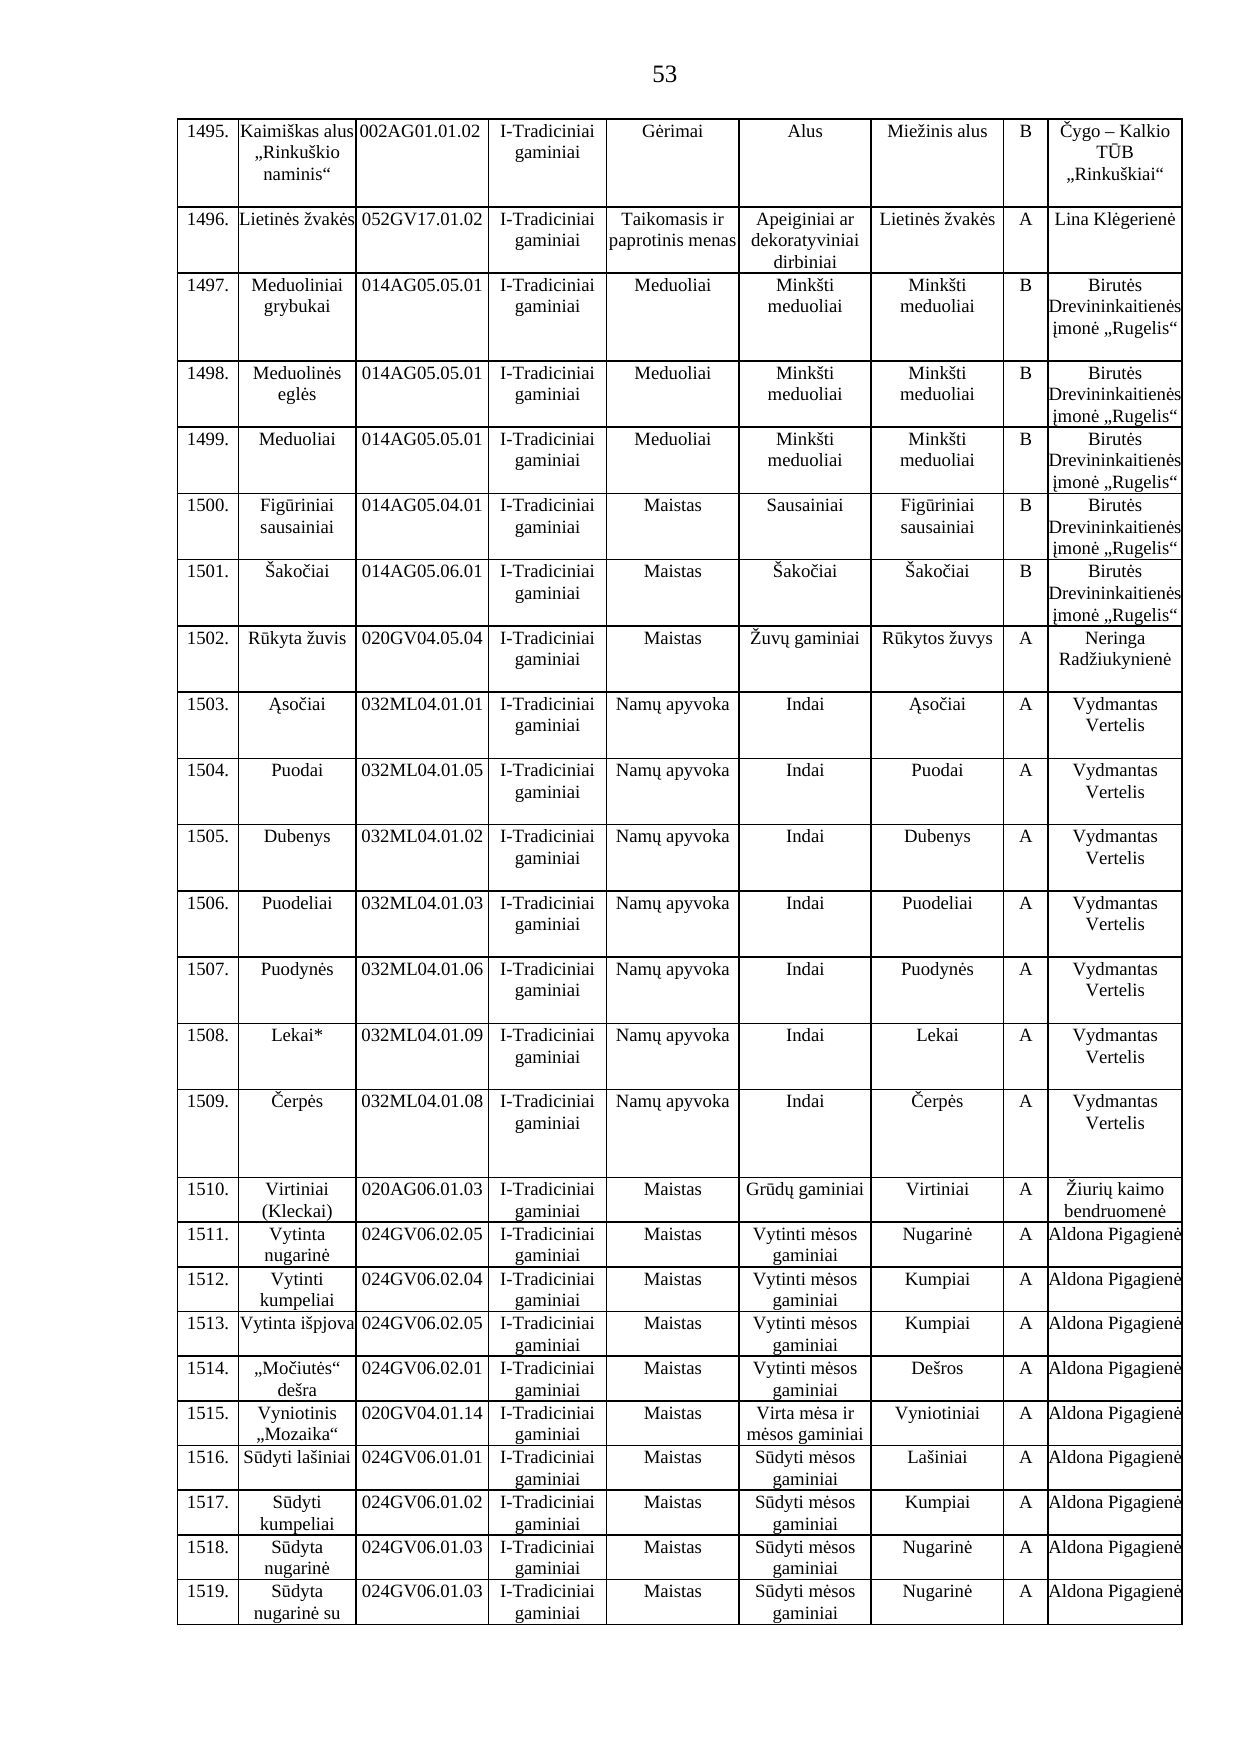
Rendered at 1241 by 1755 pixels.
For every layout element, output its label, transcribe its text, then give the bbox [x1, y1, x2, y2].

table_cell Vytinti mėsos gaminiai [740, 1268, 870, 1311]
table_cell B [1004, 274, 1047, 360]
table_cell A [1004, 1536, 1047, 1579]
table_cell I-Tradiciniai gaminiai [489, 1223, 606, 1266]
table_cell Taikomasis ir paprotinis menas [607, 208, 738, 272]
table_cell A [1004, 1312, 1047, 1355]
table_cell I-Tradiciniai gaminiai [489, 428, 606, 492]
table_cell A [1004, 1357, 1047, 1400]
table_cell Maistas [607, 494, 738, 559]
table_cell 014AG05.05.01 [357, 362, 488, 426]
table_cell Aldona Pigagienė [1049, 1536, 1181, 1579]
table_cell 024GV06.02.05 [357, 1312, 488, 1355]
table_cell Maistas [607, 1223, 738, 1266]
table_cell Rūkyta žuvis [239, 627, 355, 691]
table_cell Namų apyvoka [607, 693, 738, 757]
table_cell Puodai [239, 759, 355, 824]
table_cell Ąsočiai [239, 693, 355, 757]
table_cell I-Tradiciniai gaminiai [489, 825, 606, 890]
table_cell Vydmantas Vertelis [1049, 825, 1181, 890]
table_cell Kumpiai [872, 1491, 1003, 1534]
table_cell Namų apyvoka [607, 759, 738, 824]
table_cell 032ML04.01.03 [357, 892, 488, 956]
table_cell Žuvų gaminiai [740, 627, 870, 691]
table_cell Vydmantas Vertelis [1049, 759, 1181, 824]
table_cell 1509. [178, 1090, 238, 1177]
table_cell Maistas [607, 1446, 738, 1489]
table_cell Kumpiai [872, 1312, 1003, 1355]
table_cell Maistas [607, 560, 738, 625]
table_cell Grūdų gaminiai [740, 1178, 870, 1221]
table_cell Meduoliai [239, 428, 355, 492]
table_cell B [1004, 560, 1047, 625]
table_cell Indai [740, 693, 870, 757]
table_cell 1503. [178, 693, 238, 757]
table_cell 014AG05.04.01 [357, 494, 488, 559]
table_cell 1499. [178, 428, 238, 492]
table_cell Aldona Pigagienė [1049, 1357, 1181, 1400]
table_cell Namų apyvoka [607, 1090, 738, 1177]
table_cell I-Tradiciniai gaminiai [489, 693, 606, 757]
table_cell Minkšti meduoliai [872, 274, 1003, 360]
table_cell Meduoliai [607, 274, 738, 360]
table_cell Šakočiai [740, 560, 870, 625]
table_cell Namų apyvoka [607, 958, 738, 1022]
table_cell Figūriniai sausainiai [239, 494, 355, 559]
table_cell 024GV06.01.02 [357, 1491, 488, 1534]
table_cell „Močiutės“ dešra [239, 1357, 355, 1400]
table_cell A [1004, 1446, 1047, 1489]
table_cell Vytinta nugarinė [239, 1223, 355, 1266]
table_cell B [1004, 494, 1047, 559]
table_cell 024GV06.02.05 [357, 1223, 488, 1266]
table_cell Vydmantas Vertelis [1049, 693, 1181, 757]
table_cell Meduoliniai grybukai [239, 274, 355, 360]
table_cell Virtiniai [872, 1178, 1003, 1221]
table_cell 020GV04.01.14 [357, 1402, 488, 1445]
table_cell 1498. [178, 362, 238, 426]
table_cell Alus [740, 120, 870, 206]
table_cell Čerpės [239, 1090, 355, 1177]
table_cell 1506. [178, 892, 238, 956]
table_cell A [1004, 627, 1047, 691]
table_cell Vydmantas Vertelis [1049, 1024, 1181, 1089]
table_cell 024GV06.02.01 [357, 1357, 488, 1400]
table_cell Minkšti meduoliai [740, 362, 870, 426]
table_cell Vydmantas Vertelis [1049, 1090, 1181, 1177]
table_cell Lina Klėgerienė [1049, 208, 1181, 272]
table_cell I-Tradiciniai gaminiai [489, 892, 606, 956]
table_cell Puodeliai [872, 892, 1003, 956]
table_cell Lašiniai [872, 1446, 1003, 1489]
table_cell 024GV06.02.04 [357, 1268, 488, 1311]
table_cell 1502. [178, 627, 238, 691]
table_cell I-Tradiciniai gaminiai [489, 627, 606, 691]
table_cell Lietinės žvakės [239, 208, 355, 272]
table_cell Sūdyti mėsos gaminiai [740, 1536, 870, 1579]
table_cell 1500. [178, 494, 238, 559]
table_cell Dešros [872, 1357, 1003, 1400]
table_cell Maistas [607, 1491, 738, 1534]
table_cell B [1004, 428, 1047, 492]
table_cell Čerpės [872, 1090, 1003, 1177]
table_cell Vydmantas Vertelis [1049, 892, 1181, 956]
table_cell I-Tradiciniai gaminiai [489, 1090, 606, 1177]
table_cell A [1004, 1491, 1047, 1534]
table_cell 1519. [178, 1580, 238, 1623]
table_cell Vytinti mėsos gaminiai [740, 1357, 870, 1400]
table_cell B [1004, 362, 1047, 426]
table_cell Lekai [872, 1024, 1003, 1089]
table_cell I-Tradiciniai gaminiai [489, 1402, 606, 1445]
table_cell Rūkytos žuvys [872, 627, 1003, 691]
table_cell Puodeliai [239, 892, 355, 956]
table_cell Birutės Drevininkaitienės įmonė „Rugelis“ [1049, 560, 1181, 625]
table_cell Vytinti mėsos gaminiai [740, 1223, 870, 1266]
table_cell Dubenys [872, 825, 1003, 890]
table_cell Kaimiškas alus „Rinkuškio naminis“ [239, 120, 355, 206]
table_cell 1497. [178, 274, 238, 360]
table_cell I-Tradiciniai gaminiai [489, 1268, 606, 1311]
table_cell Kumpiai [872, 1268, 1003, 1311]
table_cell A [1004, 1024, 1047, 1089]
table_cell 1511. [178, 1223, 238, 1266]
table_cell 1516. [178, 1446, 238, 1489]
table_cell Žiurių kaimo bendruomenė [1049, 1178, 1181, 1221]
table_cell Sausainiai [740, 494, 870, 559]
table_cell 1514. [178, 1357, 238, 1400]
table_cell 002AG01.01.02 [357, 120, 488, 206]
table_cell 032ML04.01.06 [357, 958, 488, 1022]
table_cell Šakočiai [239, 560, 355, 625]
table_cell 024GV06.01.03 [357, 1580, 488, 1623]
table_cell I-Tradiciniai gaminiai [489, 1024, 606, 1089]
table_cell Meduolinės eglės [239, 362, 355, 426]
table_cell I-Tradiciniai gaminiai [489, 1446, 606, 1489]
table_cell Sūdyti mėsos gaminiai [740, 1580, 870, 1623]
table_cell 024GV06.01.03 [357, 1536, 488, 1579]
table_cell I-Tradiciniai gaminiai [489, 274, 606, 360]
table_cell 014AG05.05.01 [357, 428, 488, 492]
table_cell Birutės Drevininkaitienės įmonė „Rugelis“ [1049, 494, 1181, 559]
table_cell Maistas [607, 1536, 738, 1579]
table_cell B [1004, 120, 1047, 206]
table_cell I-Tradiciniai gaminiai [489, 1178, 606, 1221]
table_cell Aldona Pigagienė [1049, 1446, 1181, 1489]
table_cell 014AG05.06.01 [357, 560, 488, 625]
table_cell Sūdyti mėsos gaminiai [740, 1491, 870, 1534]
table_cell A [1004, 1090, 1047, 1177]
table_cell Nugarinė [872, 1580, 1003, 1623]
table_cell 032ML04.01.05 [357, 759, 488, 824]
table_cell Indai [740, 1090, 870, 1177]
table_cell Sūdyti mėsos gaminiai [740, 1446, 870, 1489]
table_cell Indai [740, 1024, 870, 1089]
table_cell 1518. [178, 1536, 238, 1579]
table_cell Sūdyti lašiniai [239, 1446, 355, 1489]
table_cell 1512. [178, 1268, 238, 1311]
table_cell I-Tradiciniai gaminiai [489, 362, 606, 426]
table_cell A [1004, 1223, 1047, 1266]
table_cell 1517. [178, 1491, 238, 1534]
table_cell 1501. [178, 560, 238, 625]
table_cell 020GV04.05.04 [357, 627, 488, 691]
table_cell Lekai* [239, 1024, 355, 1089]
table_cell 1510. [178, 1178, 238, 1221]
table_cell A [1004, 825, 1047, 890]
table_cell Vydmantas Vertelis [1049, 958, 1181, 1022]
table_cell Aldona Pigagienė [1049, 1312, 1181, 1355]
table_cell Minkšti meduoliai [872, 428, 1003, 492]
table_cell Namų apyvoka [607, 825, 738, 890]
table_cell Miežinis alus [872, 120, 1003, 206]
table_cell 032ML04.01.09 [357, 1024, 488, 1089]
table_cell I-Tradiciniai gaminiai [489, 1580, 606, 1623]
table_cell Dubenys [239, 825, 355, 890]
table_cell Indai [740, 825, 870, 890]
table_cell 052GV17.01.02 [357, 208, 488, 272]
table_cell A [1004, 1178, 1047, 1221]
table_cell Lietinės žvakės [872, 208, 1003, 272]
table_cell Minkšti meduoliai [740, 274, 870, 360]
table_cell Figūriniai sausainiai [872, 494, 1003, 559]
table_cell Nugarinė [872, 1223, 1003, 1266]
table_cell 1496. [178, 208, 238, 272]
table_cell Puodynės [239, 958, 355, 1022]
table_cell I-Tradiciniai gaminiai [489, 208, 606, 272]
table_cell Vytinti kumpeliai [239, 1268, 355, 1311]
table_cell 1508. [178, 1024, 238, 1089]
table_cell A [1004, 1402, 1047, 1445]
table_cell Virtiniai (Kleckai) [239, 1178, 355, 1221]
table_cell Vytinta išpjova [239, 1312, 355, 1355]
table_cell Maistas [607, 1580, 738, 1623]
table_cell I-Tradiciniai gaminiai [489, 120, 606, 206]
table_cell 032ML04.01.08 [357, 1090, 488, 1177]
table_cell Maistas [607, 1402, 738, 1445]
table_cell A [1004, 1580, 1047, 1623]
table_cell I-Tradiciniai gaminiai [489, 1491, 606, 1534]
table_cell A [1004, 892, 1047, 956]
table_cell Puodai [872, 759, 1003, 824]
table_cell Maistas [607, 627, 738, 691]
table_cell 024GV06.01.01 [357, 1446, 488, 1489]
table_cell Birutės Drevininkaitienės įmonė „Rugelis“ [1049, 362, 1181, 426]
table_cell Indai [740, 958, 870, 1022]
table_cell Vytinti mėsos gaminiai [740, 1312, 870, 1355]
table_cell Maistas [607, 1178, 738, 1221]
table_cell Indai [740, 892, 870, 956]
table_cell Čygo – Kalkio TŪB „Rinkuškiai“ [1049, 120, 1181, 206]
table_cell Maistas [607, 1268, 738, 1311]
table_cell Apeiginiai ar dekoratyviniai dirbiniai [740, 208, 870, 272]
table_cell I-Tradiciniai gaminiai [489, 1536, 606, 1579]
table_cell Šakočiai [872, 560, 1003, 625]
table_cell 032ML04.01.01 [357, 693, 488, 757]
table_cell A [1004, 693, 1047, 757]
table_cell I-Tradiciniai gaminiai [489, 560, 606, 625]
table_cell Vyniotinis „Mozaika“ [239, 1402, 355, 1445]
table_cell 1507. [178, 958, 238, 1022]
table_cell Indai [740, 759, 870, 824]
table_cell Vyniotiniai [872, 1402, 1003, 1445]
table_cell I-Tradiciniai gaminiai [489, 494, 606, 559]
table_cell 1513. [178, 1312, 238, 1355]
table_cell Nugarinė [872, 1536, 1003, 1579]
table_cell Maistas [607, 1357, 738, 1400]
table_cell Virta mėsa ir mėsos gaminiai [740, 1402, 870, 1445]
table_cell Aldona Pigagienė [1049, 1268, 1181, 1311]
table_cell Maistas [607, 1312, 738, 1355]
table_cell Aldona Pigagienė [1049, 1402, 1181, 1445]
table_cell A [1004, 1268, 1047, 1311]
table_cell A [1004, 958, 1047, 1022]
table_cell I-Tradiciniai gaminiai [489, 958, 606, 1022]
table_cell I-Tradiciniai gaminiai [489, 1357, 606, 1400]
table_cell A [1004, 759, 1047, 824]
table_cell I-Tradiciniai gaminiai [489, 1312, 606, 1355]
table_cell Sūdyta nugarinė su [239, 1580, 355, 1623]
table_cell Puodynės [872, 958, 1003, 1022]
table_cell Aldona Pigagienė [1049, 1491, 1181, 1534]
table_cell A [1004, 208, 1047, 272]
table_cell Birutės Drevininkaitienės įmonė „Rugelis“ [1049, 428, 1181, 492]
table_cell Namų apyvoka [607, 1024, 738, 1089]
table_cell Birutės Drevininkaitienės įmonė „Rugelis“ [1049, 274, 1181, 360]
table_cell I-Tradiciniai gaminiai [489, 759, 606, 824]
table_cell Neringa Radžiukynienė [1049, 627, 1181, 691]
table_cell Meduoliai [607, 362, 738, 426]
table_cell 1495. [178, 120, 238, 206]
table_cell Sūdyti kumpeliai [239, 1491, 355, 1534]
table_cell 014AG05.05.01 [357, 274, 488, 360]
table_cell 1505. [178, 825, 238, 890]
table_cell Aldona Pigagienė [1049, 1580, 1181, 1623]
table_cell Meduoliai [607, 428, 738, 492]
table_cell Minkšti meduoliai [740, 428, 870, 492]
table_cell 1504. [178, 759, 238, 824]
table_cell Sūdyta nugarinė [239, 1536, 355, 1579]
table_cell Minkšti meduoliai [872, 362, 1003, 426]
table_cell Ąsočiai [872, 693, 1003, 757]
table_cell Namų apyvoka [607, 892, 738, 956]
table_cell 020AG06.01.03 [357, 1178, 488, 1221]
table_cell 1515. [178, 1402, 238, 1445]
table_cell Aldona Pigagienė [1049, 1223, 1181, 1266]
table_cell 032ML04.01.02 [357, 825, 488, 890]
table_cell Gėrimai [607, 120, 738, 206]
